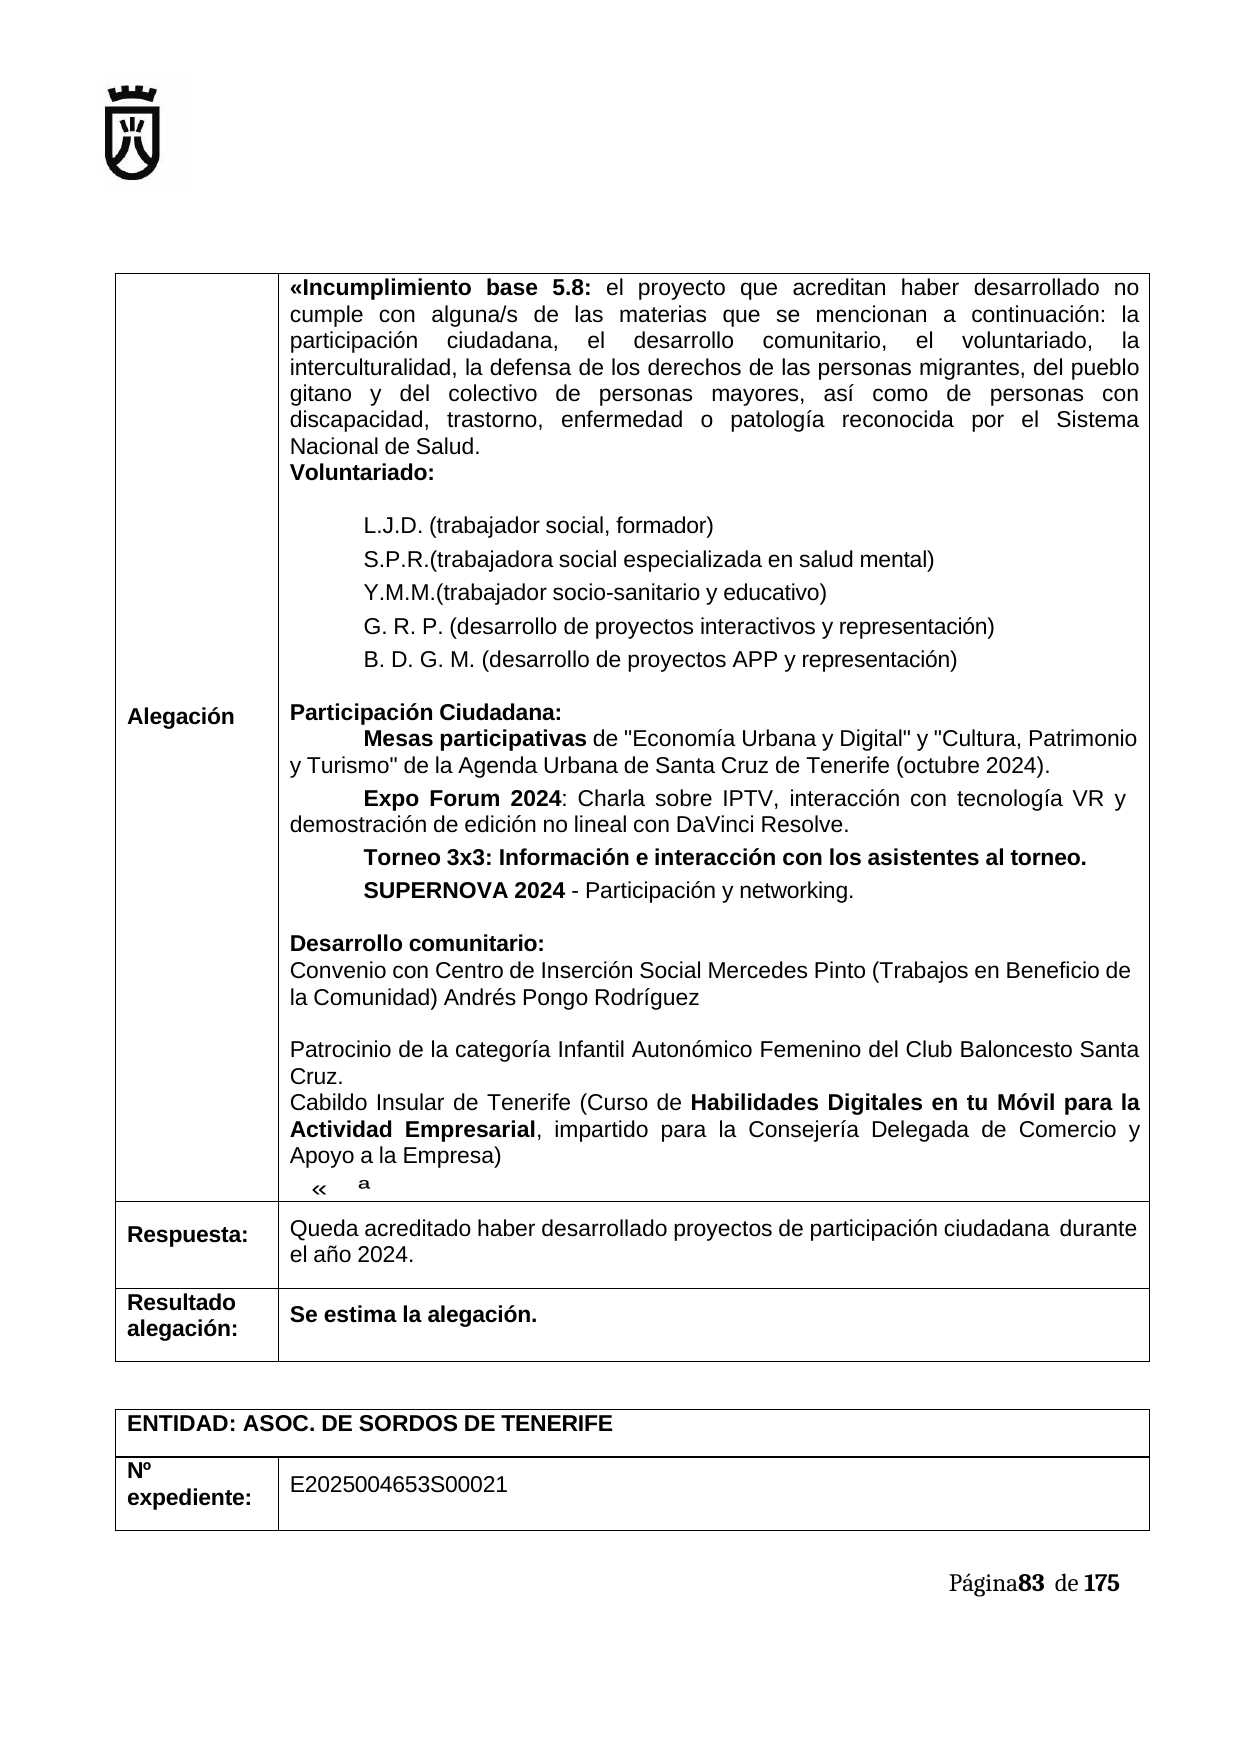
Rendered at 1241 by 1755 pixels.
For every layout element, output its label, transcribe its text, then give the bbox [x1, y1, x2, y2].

table_cell Queda acreditado haber desarrollado proyectos de participación ciudadana durante el año 2024. [279, 1202, 1149, 1287]
table_header ENTIDAD: ASOC. DE SORDOS DE TENERIFE [116, 1410, 1149, 1456]
table_header «Incumplimiento base 5.8: el proyecto que acreditan haber desarrollado no cumple con alguna/s de las materias que se mencionan a continuación: la participación ciudadana, el desarrollo comunitario, el voluntariado, la interculturalidad, la defensa de los derechos de las personas migrantes, del pueblo gitano y del colectivo de personas mayores, así como de personas con discapacidad, trastorno, enfermedad o patología reconocida por el Sistema Nacional de Salud. Voluntariado:  L.J.D. (trabajador social, formador)  S.P.R.(trabajadora social especializada en salud mental)  Y.M.M.(trabajador socio-sanitario y educativo)  G. R. P. (desarrollo de proyectos interactivos y representación)  B. D. G. M. (desarrollo de proyectos APP y representación) Participación Ciudadana:  Mesas participativas de "Economía Urbana y Digital" y "Cultura, Patrimonio y Turismo" de la Agenda Urbana de Santa Cruz de Tenerife (octubre 2024).  Expo Forum 2024: Charla sobre IPTV, interacción con tecnología VR y demostración de edición no lineal con DaVinci Resolve.  Torneo 3x3: Información e interacción con los asistentes al torneo.  SUPERNOVA 2024 - Participación y networking. Desarrollo comunitario: Convenio con Centro de Inserción Social Mercedes Pinto (Trabajos en Beneficio de la Comunidad) Andrés Pongo Rodríguez Patrocinio de la categoría Infantil Autonómico Femenino del Club Baloncesto Santa Cruz. Cabildo Insular de Tenerife (Curso de Habilidades Digitales en tu Móvil para la Actividad Empresarial, impartido para la Consejería Delegada de Comercio y Apoyo a la Empresa) « ª [279, 274, 1149, 1201]
table_cell Se estima la alegación. [279, 1289, 1149, 1361]
table_cell Nº expediente: [116, 1458, 278, 1530]
table_cell Respuesta: [116, 1202, 278, 1287]
table_cell Resultado alegación: [116, 1289, 278, 1361]
table_cell E2025004653S00021 [279, 1458, 1149, 1530]
table_header Alegación [116, 274, 278, 1201]
